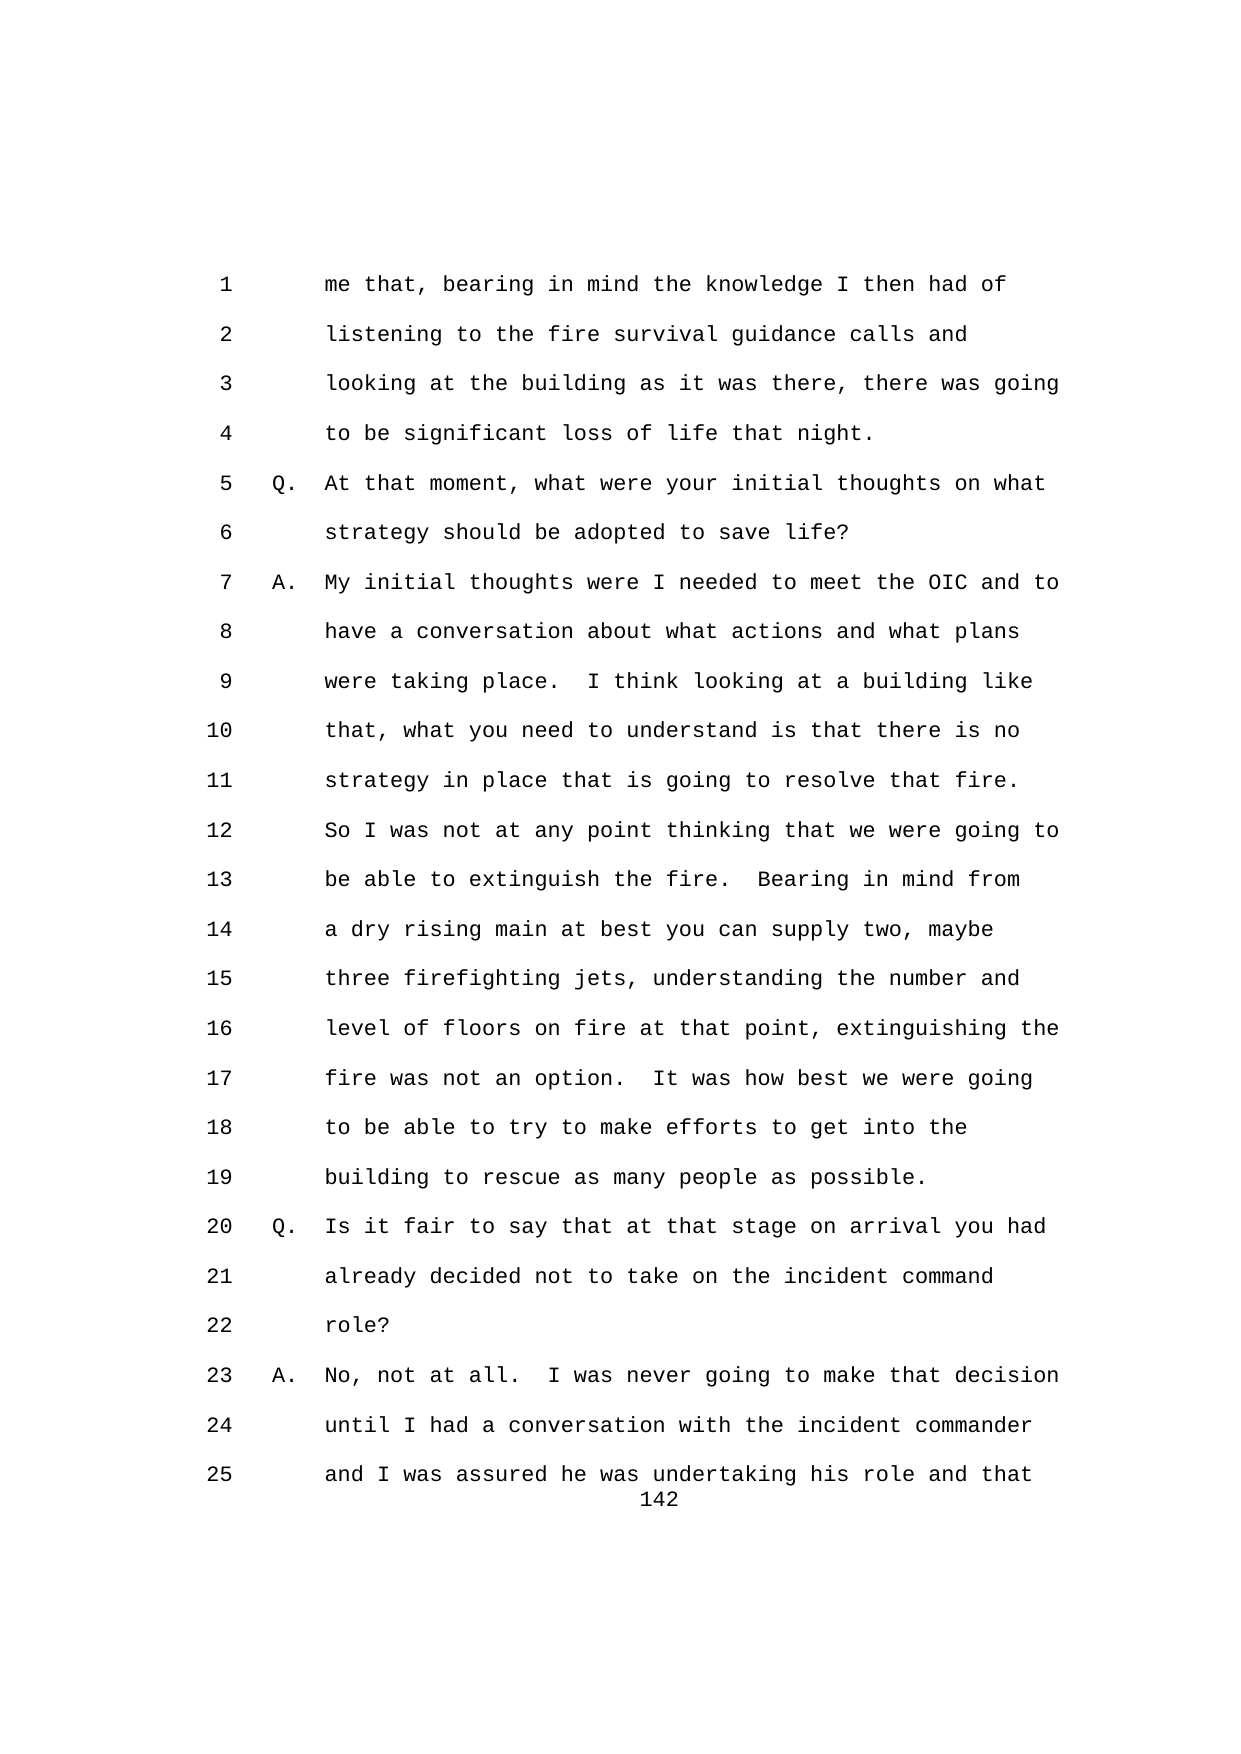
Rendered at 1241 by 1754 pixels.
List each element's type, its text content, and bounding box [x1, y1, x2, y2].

text 16 level of floors on fire at that point, extinguishing the [75, 1017, 1165, 1042]
text 10 that, what you need to understand is that there is no [75, 719, 1165, 744]
text 24 until I had a conversation with the incident commander [75, 1414, 1165, 1438]
text 3 looking at the building as it was there, there was going [75, 372, 1165, 397]
text 20 Q. Is it fair to say that at that stage on arrival you had [75, 1215, 1165, 1240]
text 2 listening to the fire survival guidance calls and [75, 323, 1165, 348]
text 8 have a conversation about what actions and what plans [75, 620, 1165, 645]
text 19 building to rescue as many people as possible. [75, 1166, 1165, 1191]
text 142 [75, 1488, 1165, 1513]
text 13 be able to extinguish the fire. Bearing in mind from [75, 868, 1165, 893]
text 25 and I was assured he was undertaking his role and that [75, 1463, 1165, 1488]
text 17 fire was not an option. It was how best we were going [75, 1067, 1165, 1091]
text 14 a dry rising main at best you can supply two, maybe [75, 918, 1165, 943]
text 1 me that, bearing in mind the knowledge I then had of [75, 273, 1165, 298]
text 21 already decided not to take on the incident command [75, 1265, 1165, 1290]
text 12 So I was not at any point thinking that we were going to [75, 819, 1165, 843]
text 22 role? [75, 1314, 1165, 1339]
text 5 Q. At that moment, what were your initial thoughts on what [75, 472, 1165, 496]
text 7 A. My initial thoughts were I needed to meet the OIC and to [75, 571, 1165, 596]
text 9 were taking place. I think looking at a building like [75, 670, 1165, 695]
text 15 three firefighting jets, understanding the number and [75, 967, 1165, 992]
text 4 to be significant loss of life that night. [75, 422, 1165, 447]
text 6 strategy should be adopted to save life? [75, 521, 1165, 546]
text 18 to be able to try to make efforts to get into the [75, 1116, 1165, 1141]
text 23 A. No, not at all. I was never going to make that decision [75, 1364, 1165, 1389]
text 11 strategy in place that is going to resolve that fire. [75, 769, 1165, 794]
